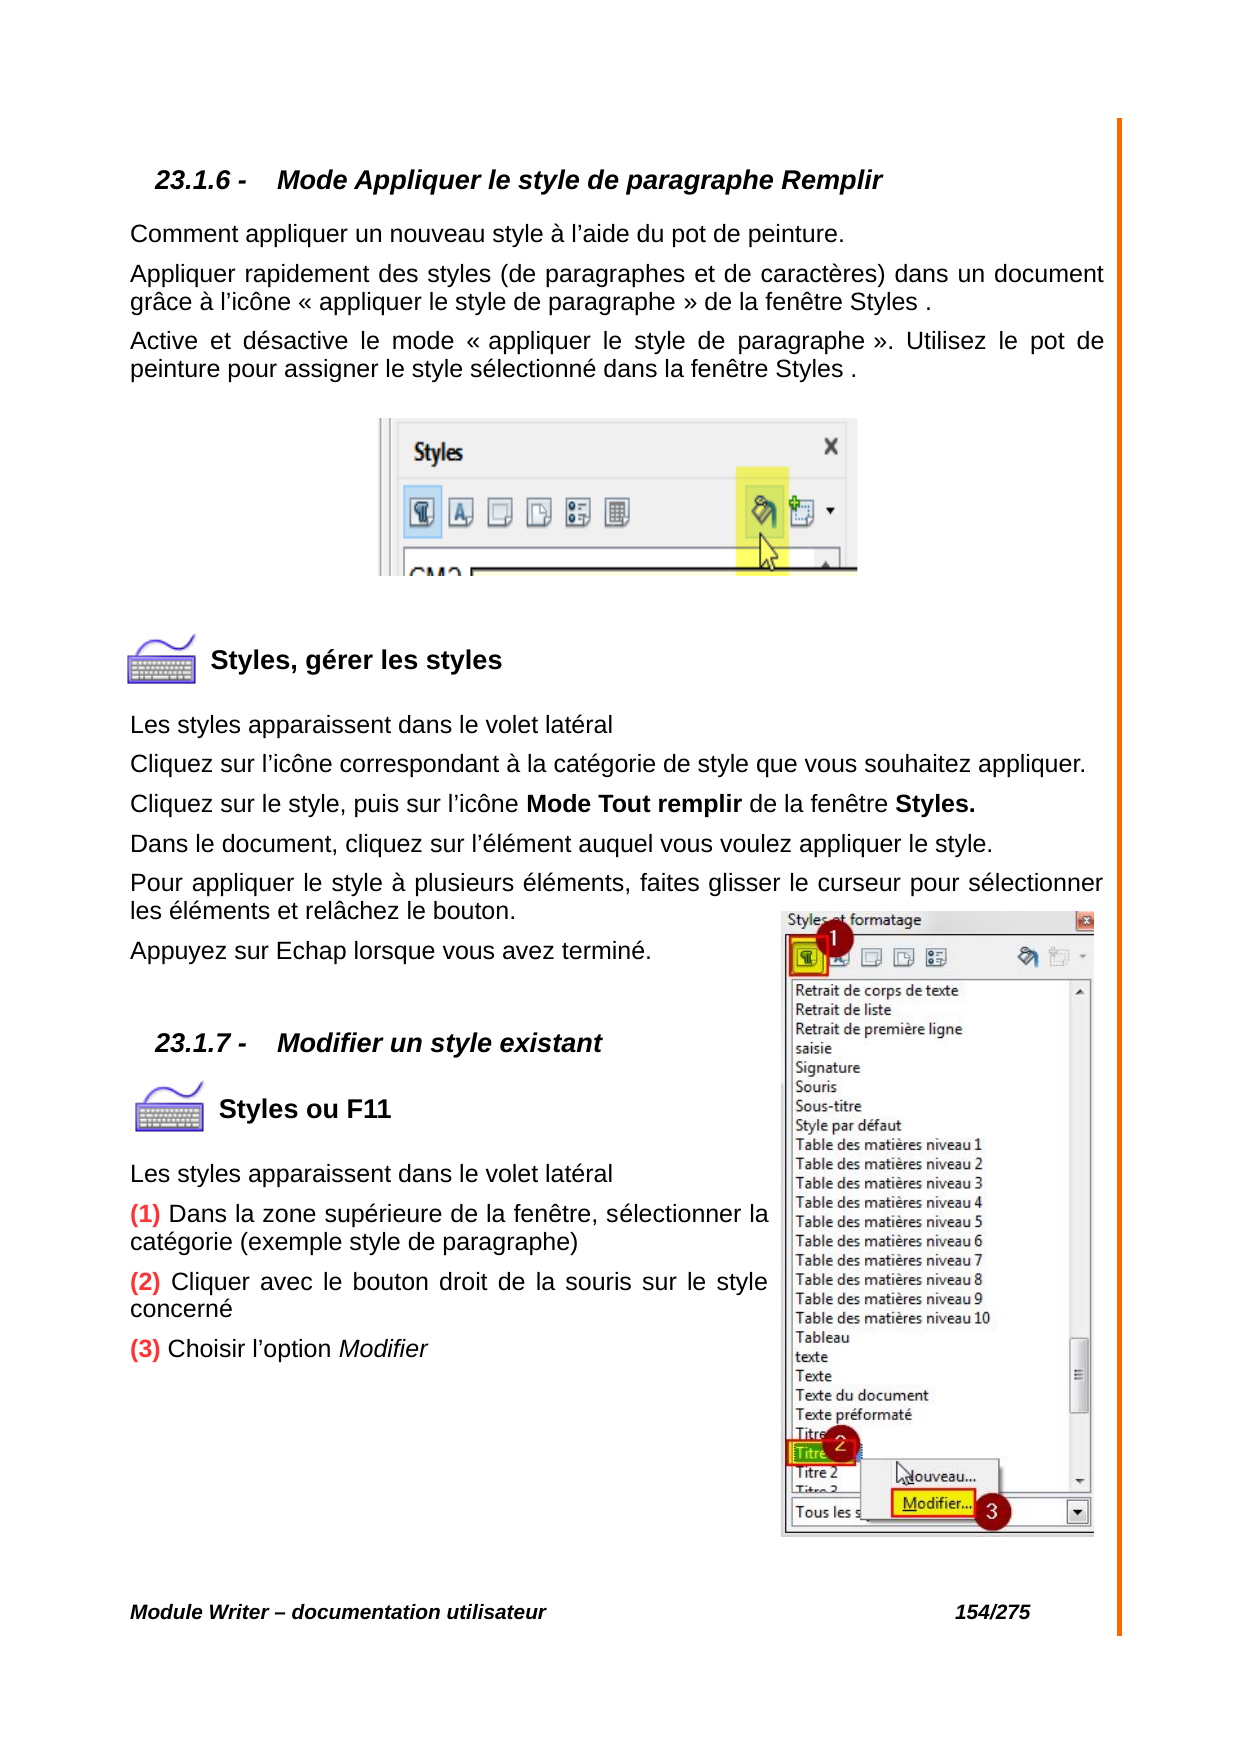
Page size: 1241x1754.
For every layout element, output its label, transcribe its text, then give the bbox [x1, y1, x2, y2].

text Appliquer rapidement des styles (de paragraphes et de caractères) dans un document grâce à l’icône « appliquer le style de paragraphe » de la fenêtre Styles . [130, 259, 1105, 315]
picture [131, 1070, 207, 1146]
text [1094, 1094, 1105, 1125]
text (3) Choisir l’option Modifier [130, 1335, 780, 1363]
subtitle Mode Appliquer le style de paragraphe Remplir [155, 165, 1105, 196]
subtitle Modifier un style existant [155, 1028, 780, 1058]
text Styles ou F11 [207, 1094, 780, 1125]
text Styles, gérer les styles [199, 645, 1105, 675]
text Les styles apparaissent dans le volet latéral [130, 710, 1105, 738]
text (1) Dans la zone supérieure de la fenêtre, sélectionner la catégorie (exemple style de paragraphe) [130, 1200, 780, 1256]
picture [377, 418, 858, 576]
text Cliquez sur le style, puis sur l’icône Mode Tout remplir de la fenêtre Styles. [130, 790, 1105, 818]
text Pour appliquer le style à plusieurs éléments, faites glisser le curseur pour sélectionner les éléments et relâchez le bouton. [130, 869, 1105, 925]
text Comment appliquer un nouveau style à l’aide du pot de peinture. [130, 220, 1105, 248]
text Active et désactive le mode « appliquer le style de paragraphe ». Utilisez le pot de peinture pour assigner le style sélectionné dans la fenêtre Styles . [130, 327, 1105, 383]
text Dans le document, cliquez sur l’élément auquel vous voulez appliquer le style. [130, 829, 1105, 857]
text (2) Cliquer avec le bouton droit de la souris sur le style concerné [130, 1267, 780, 1323]
picture [780, 911, 1094, 1537]
picture [123, 623, 199, 698]
text Appuyez sur Echap lorsque vous avez terminé. [130, 937, 780, 965]
text Les styles apparaissent dans le volet latéral [130, 1160, 780, 1188]
text Cliquez sur l’icône correspondant à la catégorie de style que vous souhaitez appliquer. [130, 750, 1105, 778]
